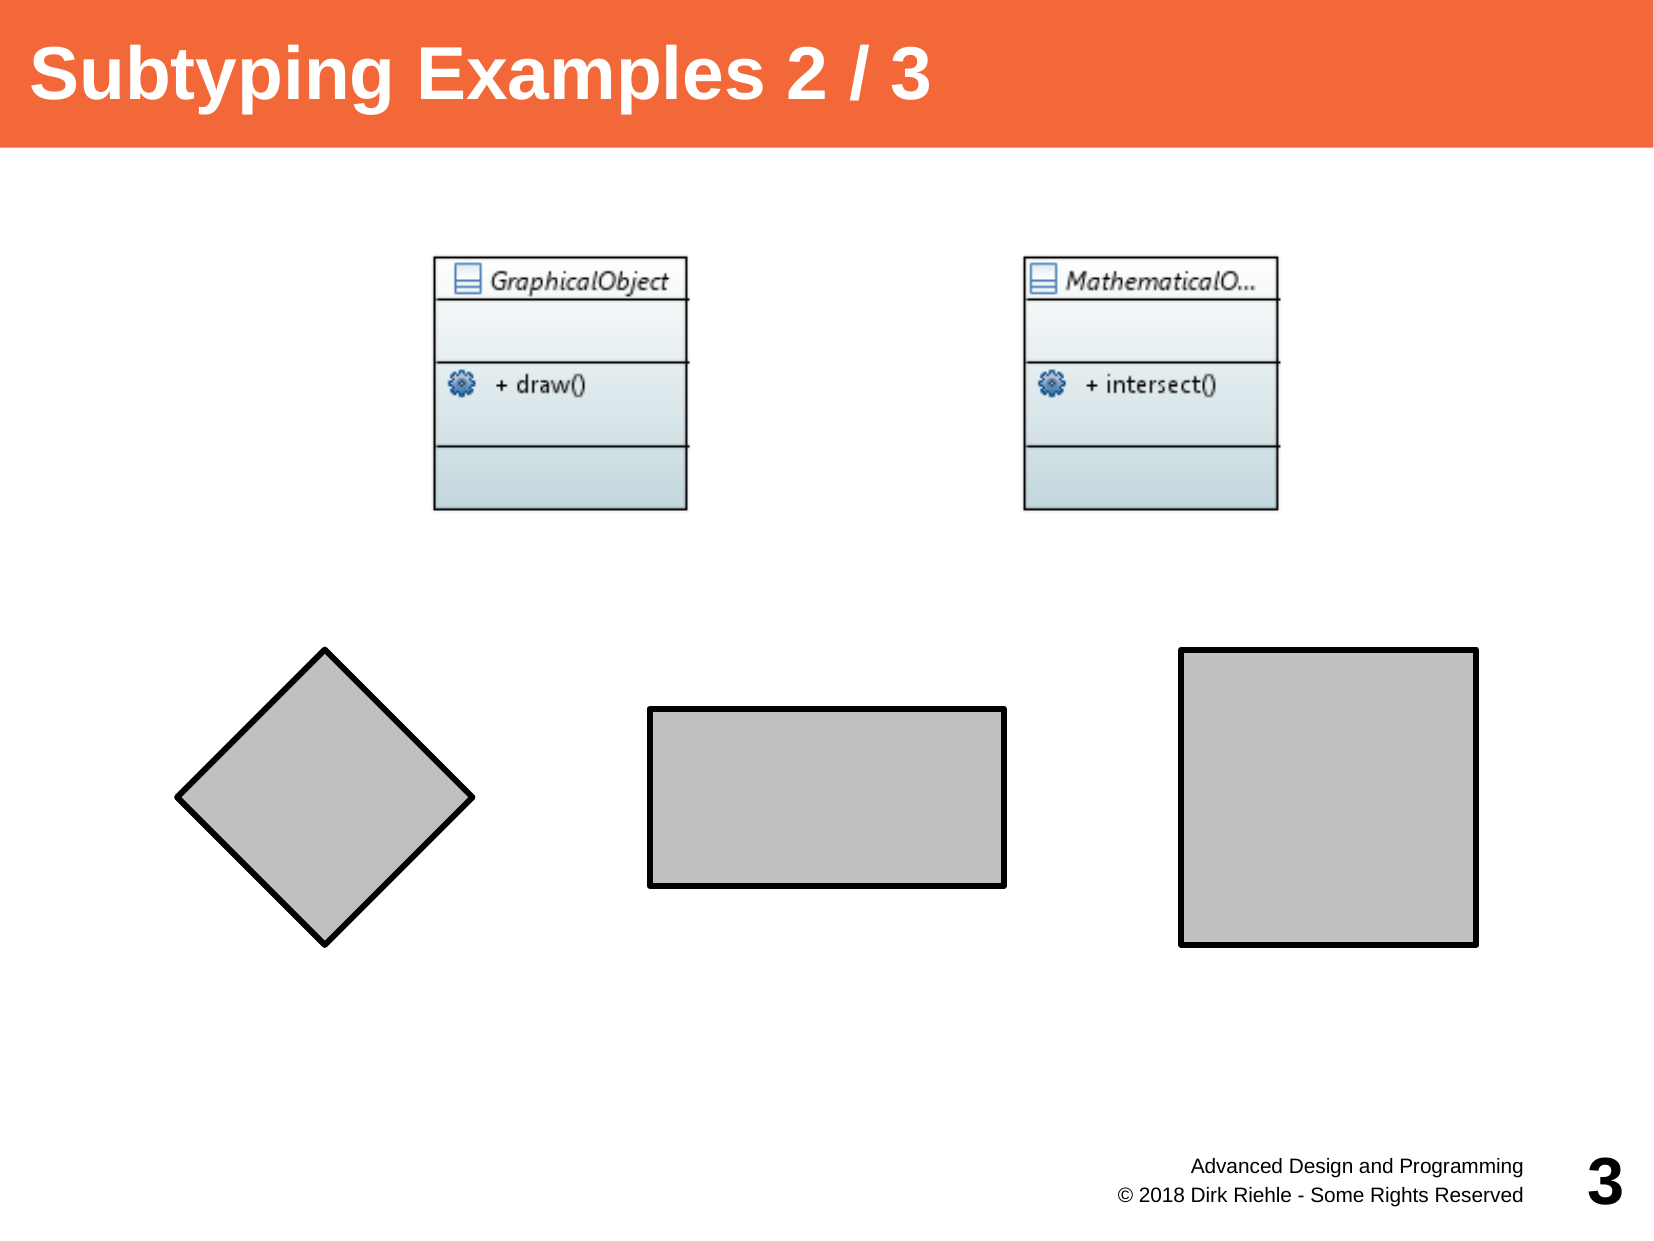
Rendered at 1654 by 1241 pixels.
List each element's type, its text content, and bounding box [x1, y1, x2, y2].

picture [1003, 236, 1300, 532]
text_box [649, 708, 1004, 886]
text_box [177, 649, 473, 945]
text_box [1181, 649, 1477, 945]
title Subtyping Examples 2 / 3 [0, 0, 1654, 148]
picture [413, 236, 709, 532]
